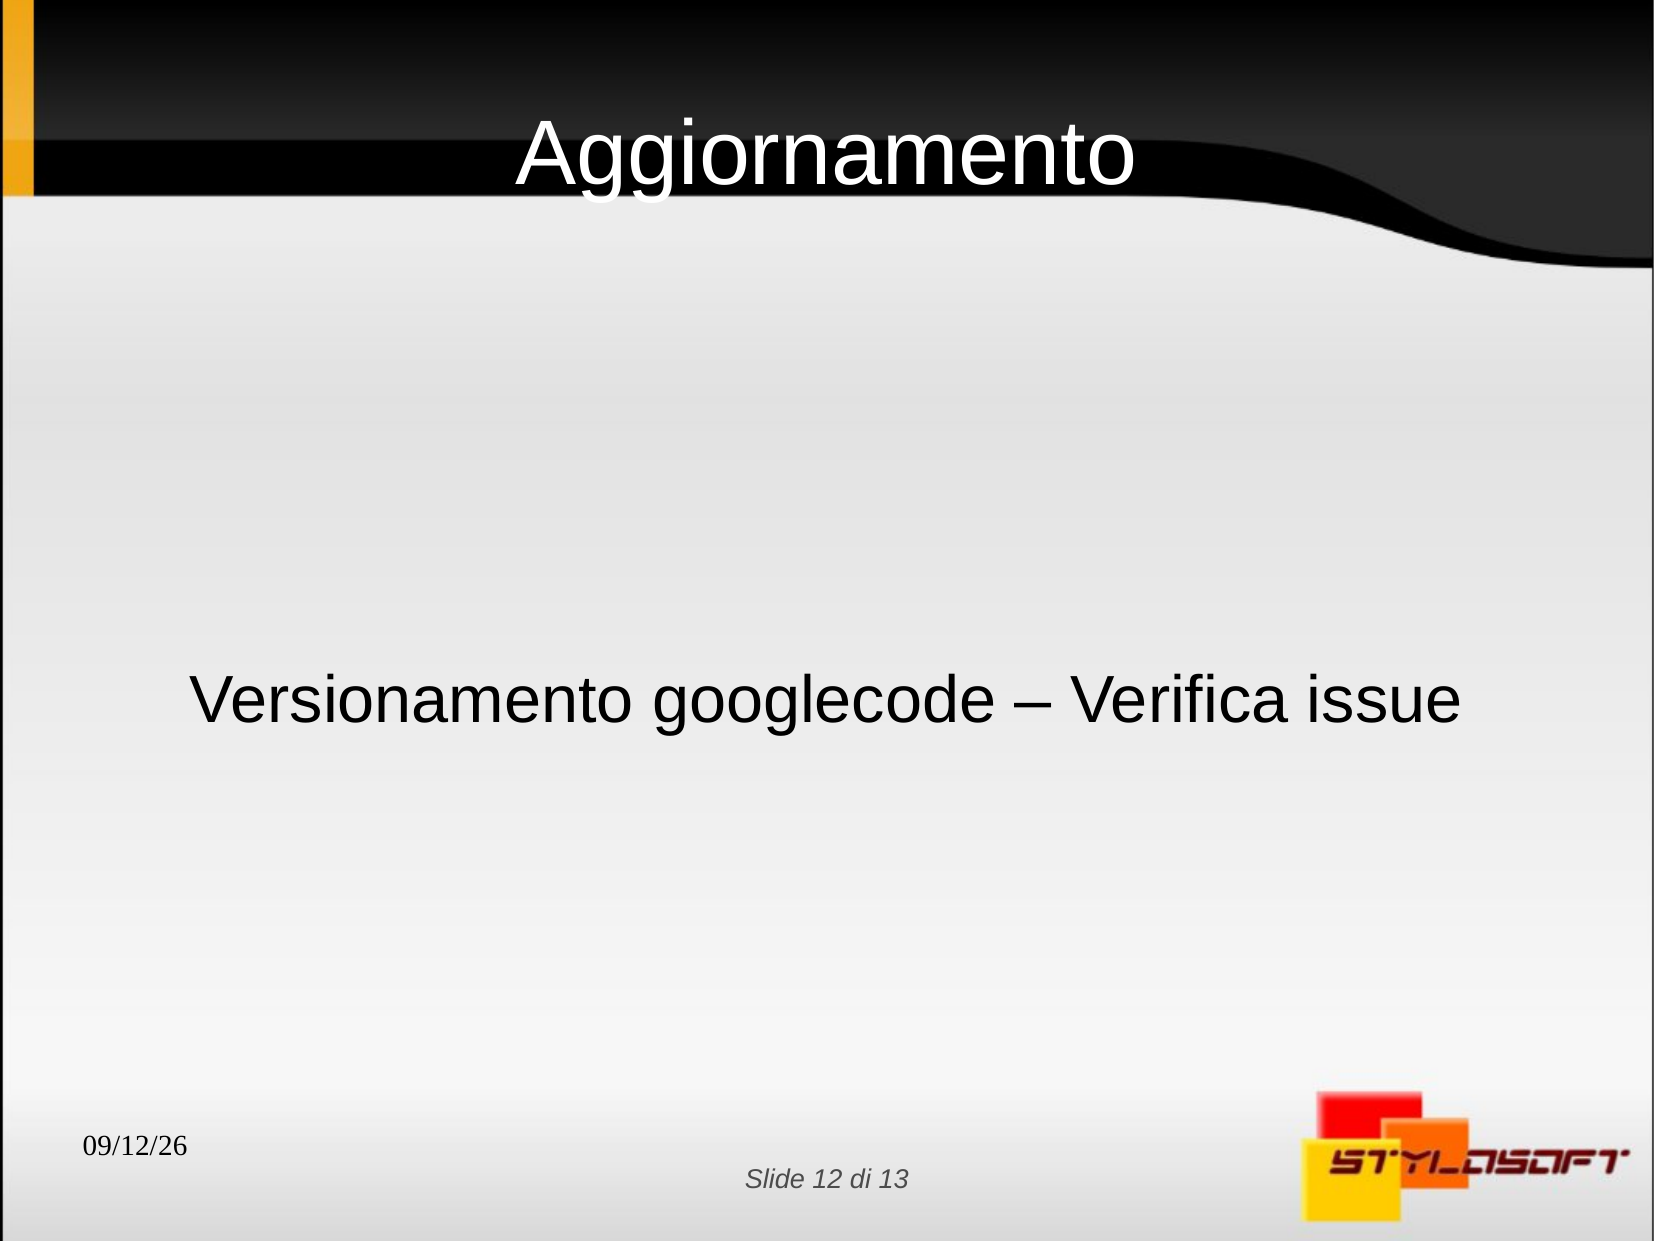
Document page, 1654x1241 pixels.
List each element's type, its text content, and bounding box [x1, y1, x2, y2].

title Aggiornamento [82, 49, 1571, 257]
picture [0, 0, 1654, 1156]
subtitle Versionamento googlecode – Verifica issue [82, 297, 1571, 1102]
text_box Slide <number> di 13 [0, 1156, 1654, 1241]
